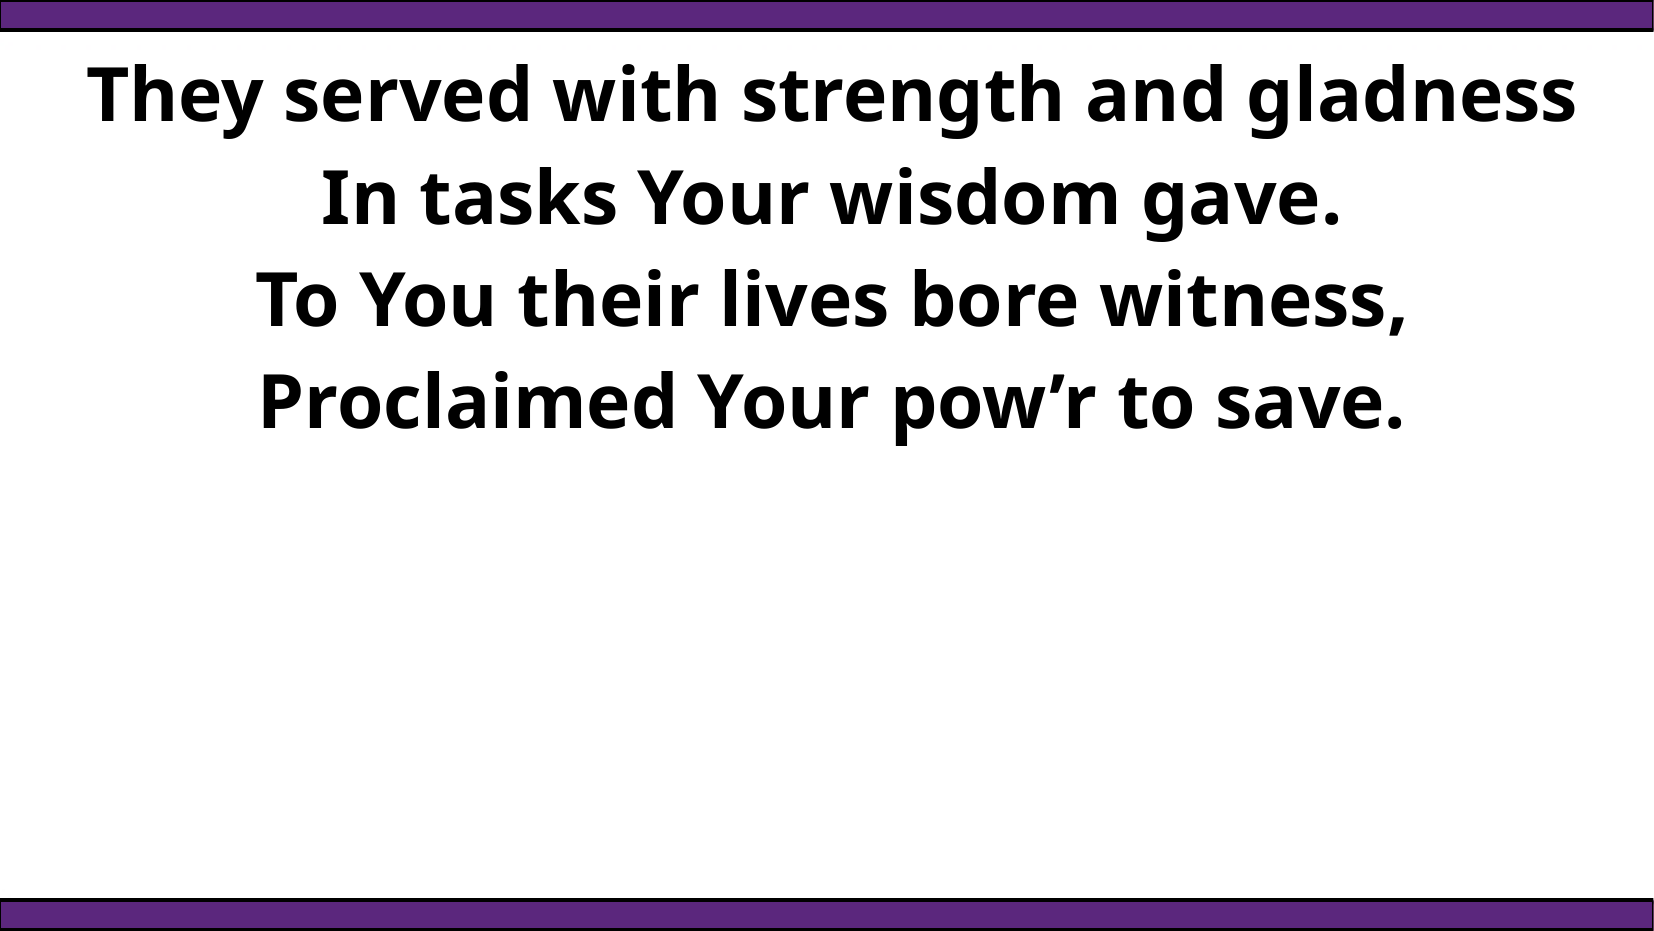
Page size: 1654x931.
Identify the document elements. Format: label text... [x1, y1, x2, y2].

text_box [0, 900, 1654, 931]
text_box [0, 0, 1654, 31]
text_box They served with strength and gladness In tasks Your wisdom gave. To You their lives bore witness, Proclaimed Your pow’r to save. [60, 34, 1606, 449]
picture [0, 31, 1654, 900]
